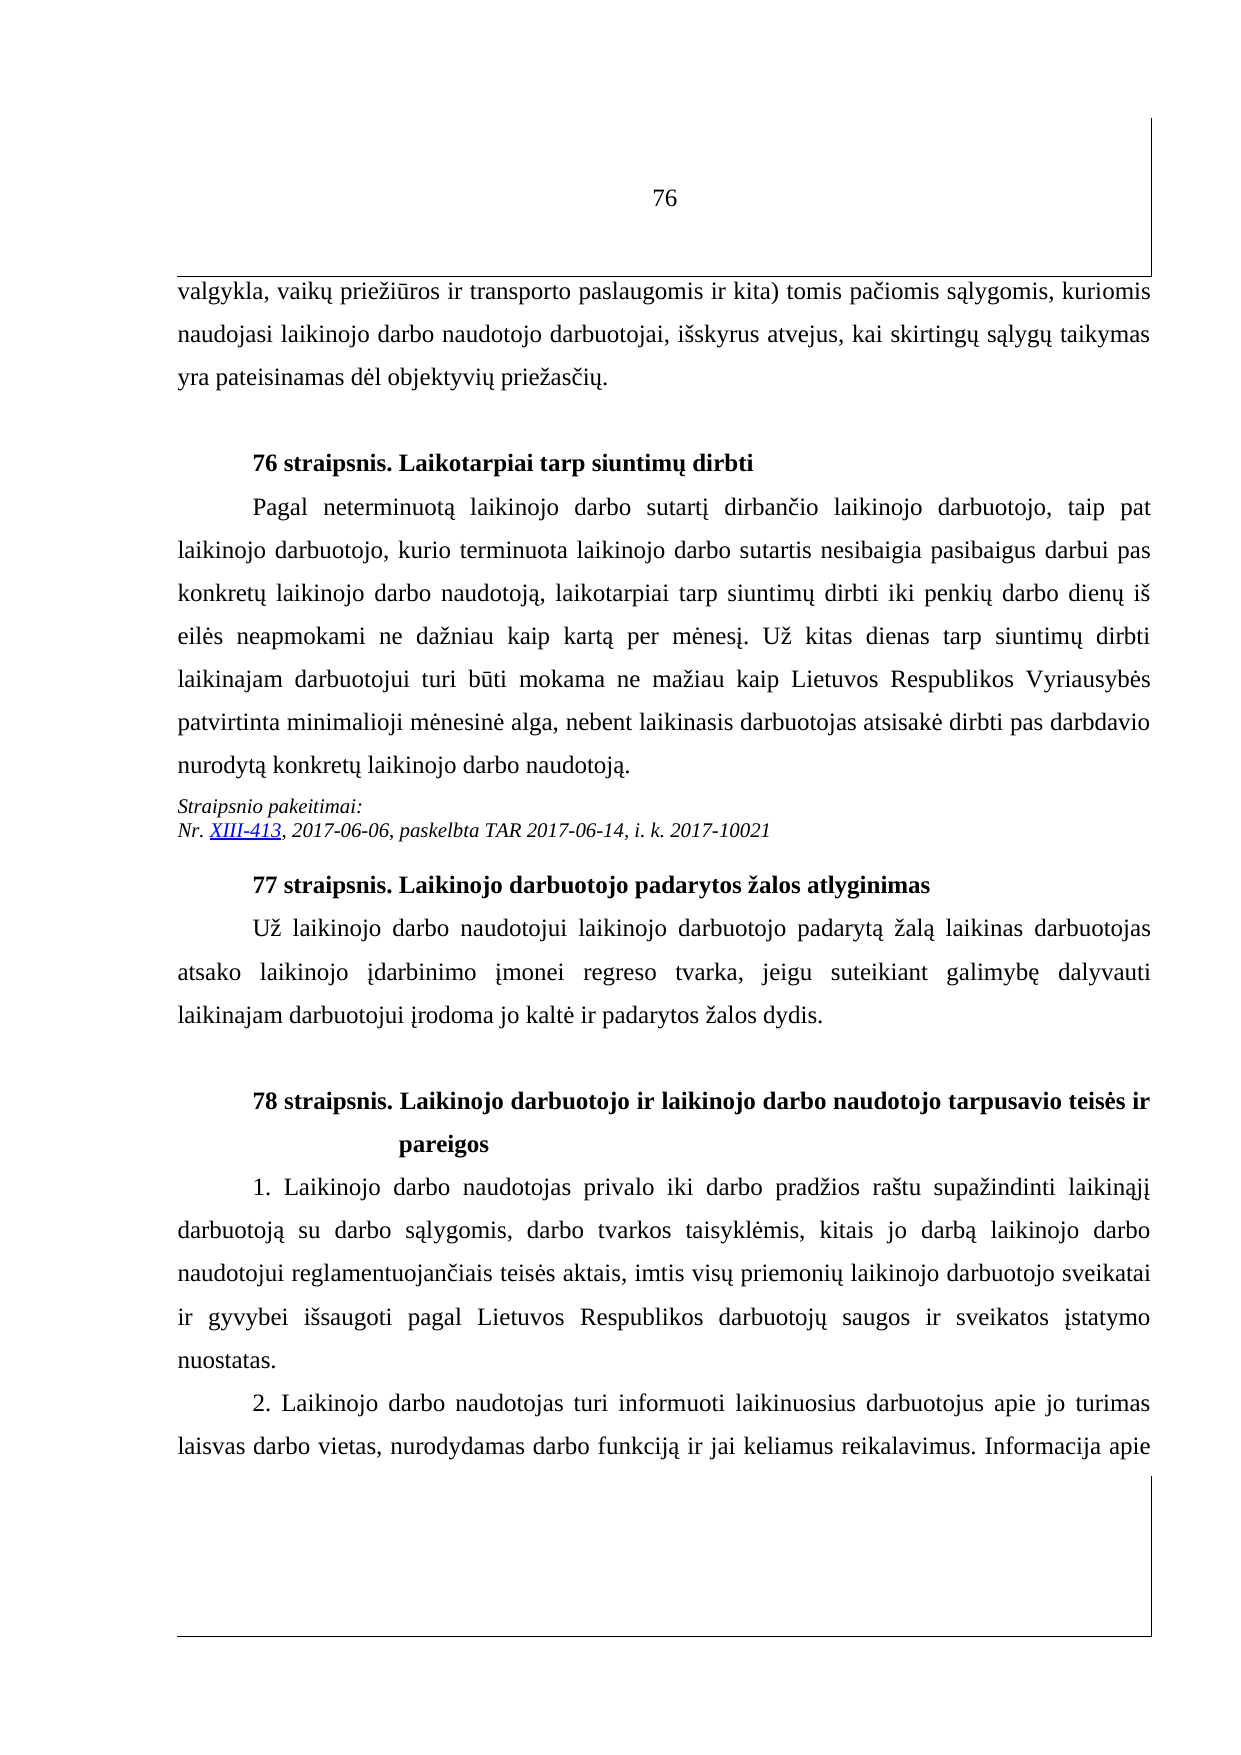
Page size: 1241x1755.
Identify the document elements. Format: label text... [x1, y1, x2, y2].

text valgykla, vaikų priežiūros ir transporto paslaugomis ir kita) tomis pačiomis sąlygomis, kuriomis naudojasi laikinojo darbo naudotojo darbuotojai, išskyrus atvejus, kai skirtingų sąlygų taikymas yra pateisinamas dėl objektyvių priežasčių. [177, 276, 1152, 391]
subtitle 77 straipsnis. Laikinojo darbuotojo padarytos žalos atlyginimas [252, 870, 1152, 899]
subtitle 1. Laikinojo darbo naudotojas privalo iki darbo pradžios raštu supažindinti laikinąjį darbuotoją su darbo sąlygomis, darbo tvarkos taisyklėmis, kitais jo darbą laikinojo darbo naudotojui reglamentuojančiais teisės aktais, imtis visų priemonių laikinojo darbuotojo sveikatai ir gyvybei išsaugoti pagal Lietuvos Respublikos darbuotojų saugos ir sveikatos įstatymo nuostatas. [177, 1172, 1152, 1373]
text Už laikinojo darbo naudotojui laikinojo darbuotojo padarytą žalą laikinas darbuotojas atsako laikinojo įdarbinimo įmonei regreso tvarka, jeigu suteikiant galimybę dalyvauti laikinajam darbuotojui įrodoma jo kaltė ir padarytos žalos dydis. [177, 913, 1152, 1028]
subtitle 78 straipsnis. Laikinojo darbuotojo ir laikinojo darbo naudotojo tarpusavio teisės ir pareigos [252, 1086, 1152, 1158]
text Nr. XIII-413, 2017-06-06, paskelbta TAR 2017-06-14, i. k. 2017-10021 [177, 818, 1152, 842]
text Straipsnio pakeitimai: [177, 793, 1152, 818]
text 2. Laikinojo darbo naudotojas turi informuoti laikinuosius darbuotojus apie jo turimas laisvas darbo vietas, nurodydamas darbo funkciją ir jai keliamus reikalavimus. Informacija apie [177, 1388, 1152, 1460]
text 76 straipsnis. Laikotarpiai tarp siuntimų dirbti [177, 448, 1152, 477]
text Pagal neterminuotą laikinojo darbo sutartį dirbančio laikinojo darbuotojo, taip pat laikinojo darbuotojo, kurio terminuota laikinojo darbo sutartis nesibaigia pasibaigus darbui pas konkretų laikinojo darbo naudotoją, laikotarpiai tarp siuntimų dirbti iki penkių darbo dienų iš eilės neapmokami ne dažniau kaip kartą per mėnesį. Už kitas dienas tarp siuntimų dirbti laikinajam darbuotojui turi būti mokama ne mažiau kaip Lietuvos Respublikos Vyriausybės patvirtinta minimalioji mėnesinė alga, nebent laikinasis darbuotojas atsisakė dirbti pas darbdavio nurodytą konkretų laikinojo darbo naudotoją. [177, 492, 1152, 779]
